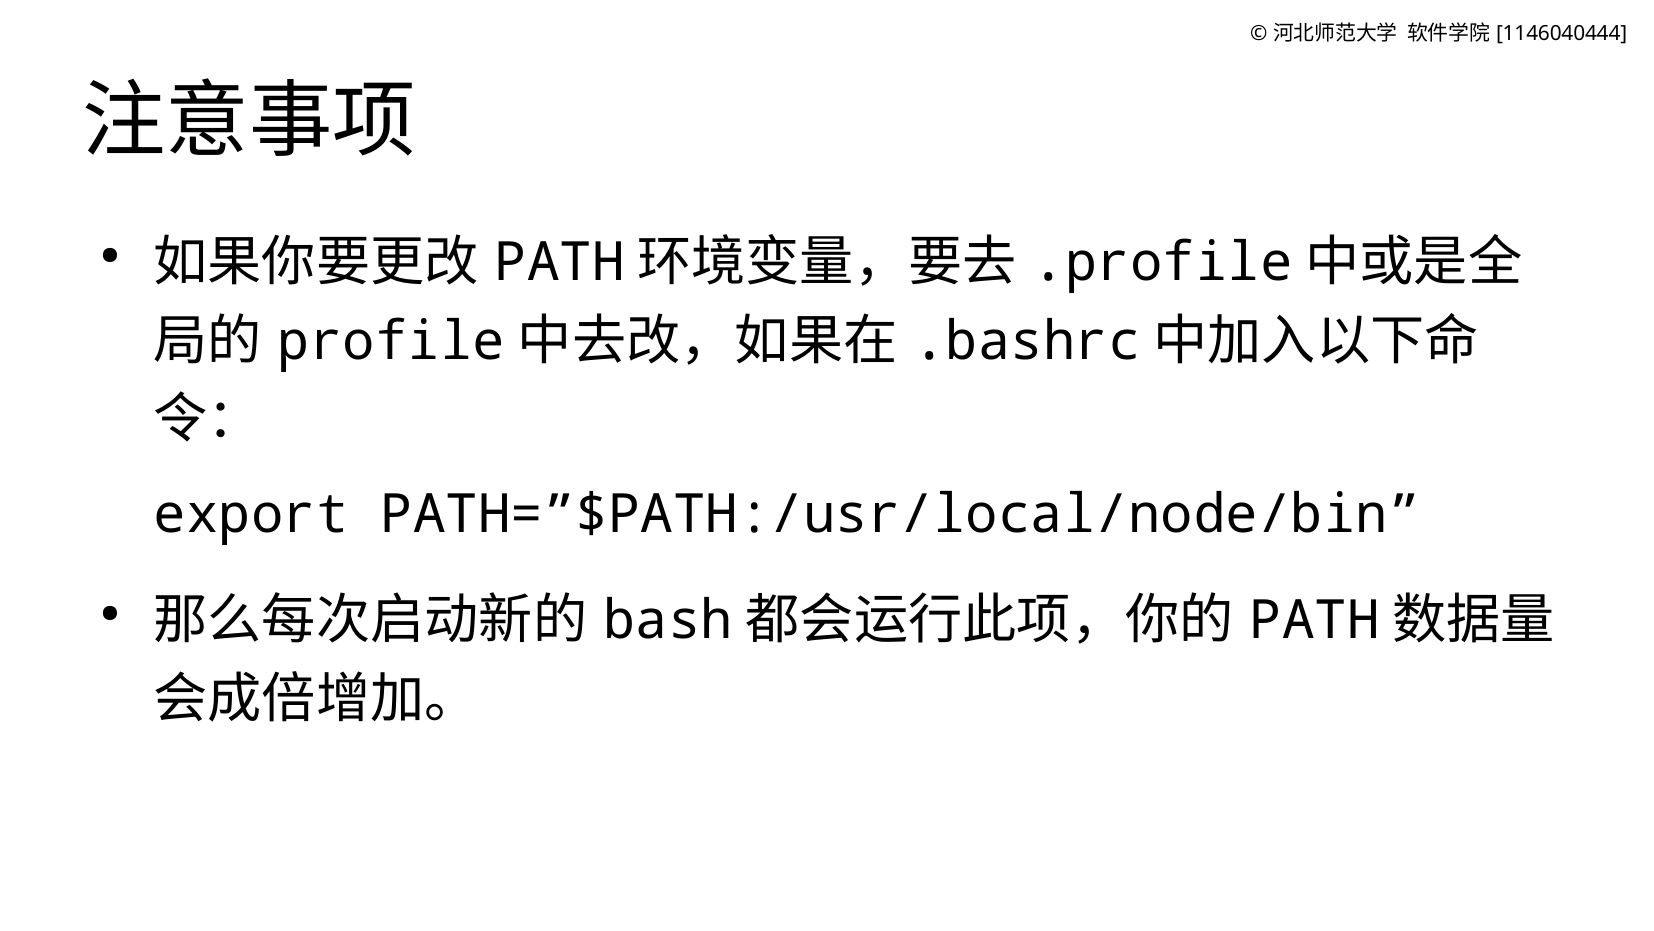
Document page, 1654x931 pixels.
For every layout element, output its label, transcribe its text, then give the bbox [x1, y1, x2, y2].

title 注意事项 [82, 37, 1571, 189]
list 如果你要更改PATH环境变量，要去.profile中或是全局的profile中去改，如果在.bashrc中加入以下命令： export PATH=”$PATH:/usr/local/node/bin” 那么每次启动新的bash都会运行此项，你的PATH数据量会成倍增加。 [82, 217, 1571, 758]
